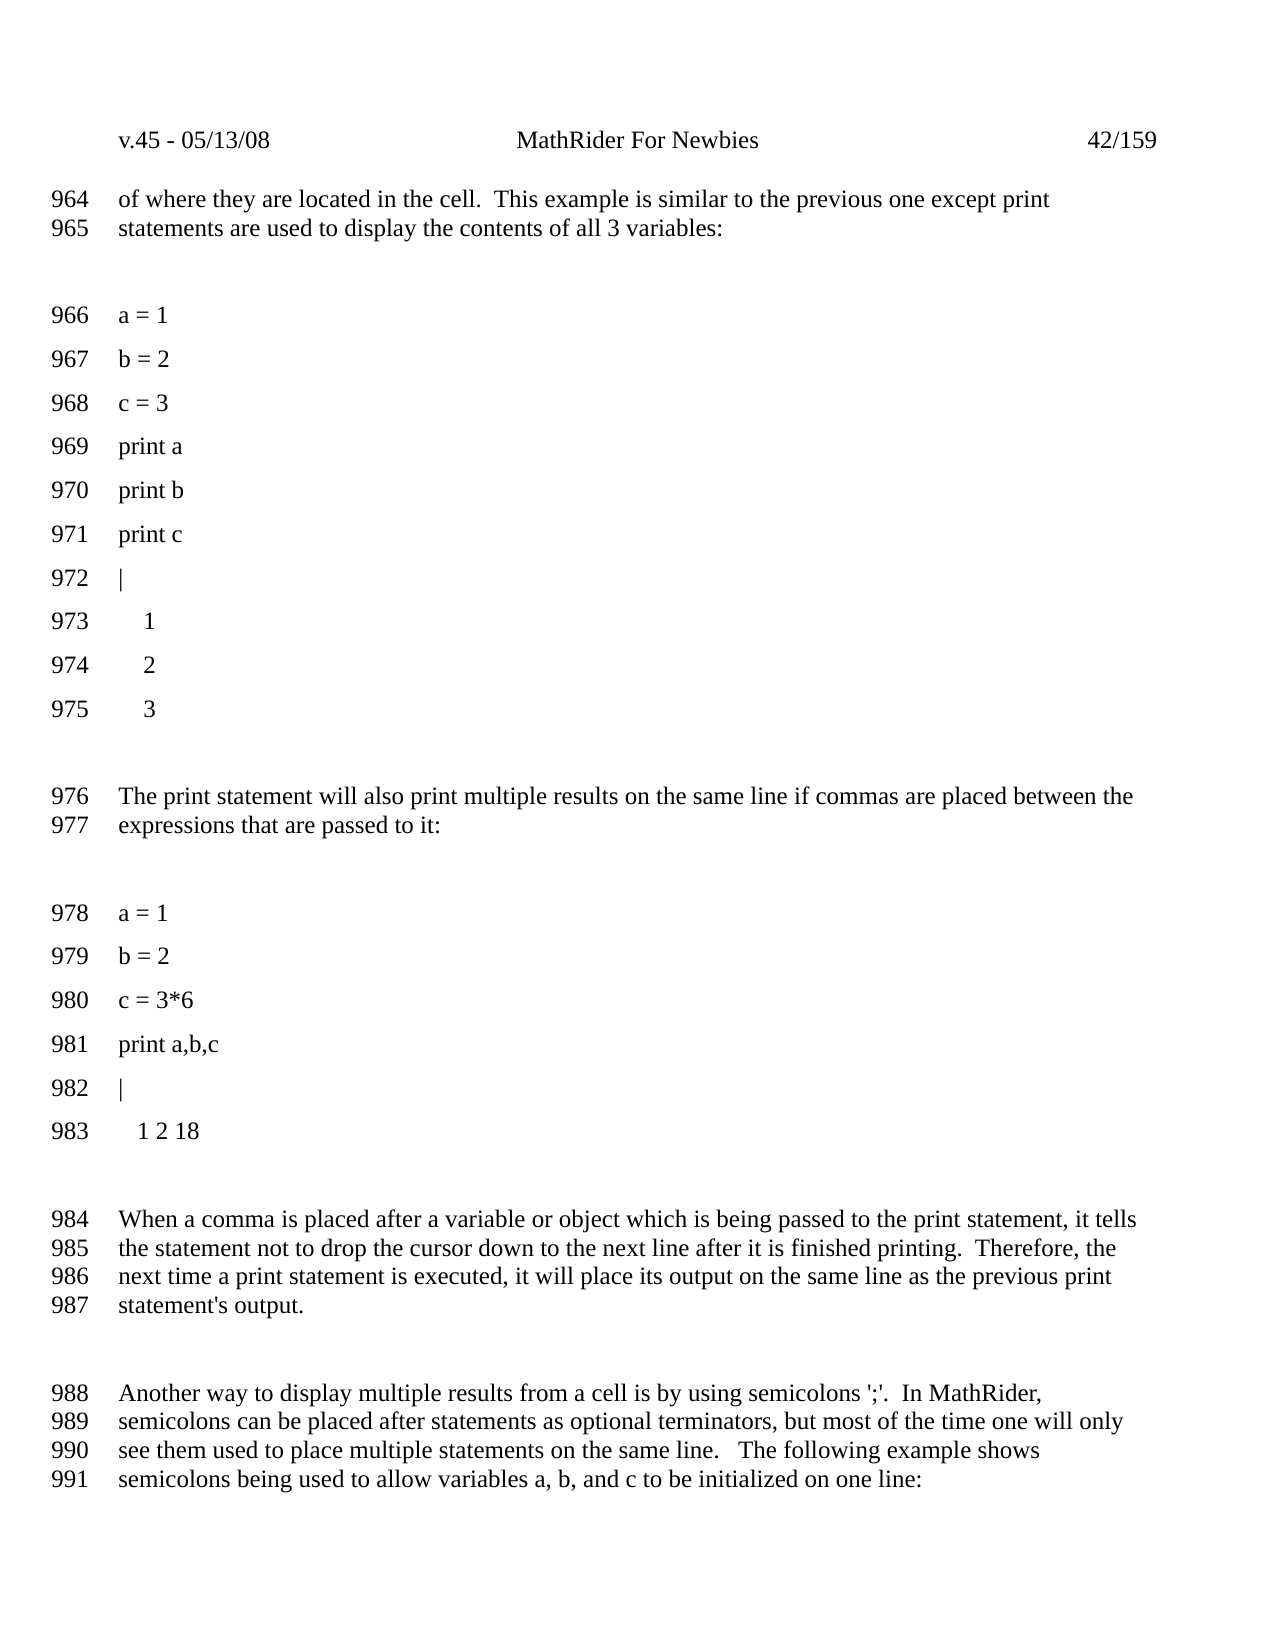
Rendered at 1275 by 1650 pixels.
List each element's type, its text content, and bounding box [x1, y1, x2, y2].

text 1 [118, 606, 1157, 635]
text c = 3*6 [118, 985, 1157, 1014]
text When a comma is placed after a variable or object which is being passed to the print statement, it tells the statement not to drop the cursor down to the next line after it is finished printing. Therefore, the next time a print statement is executed, it will place its output on the same line as the previous print statement's output. [118, 1204, 1157, 1319]
text a = 1 [118, 300, 1157, 329]
text print a,b,c [118, 1029, 1157, 1058]
text print a [118, 431, 1157, 460]
text 1 2 18 [118, 1116, 1157, 1145]
text b = 2 [118, 344, 1157, 373]
text | [118, 563, 1157, 591]
text c = 3 [118, 388, 1157, 416]
text | [118, 1073, 1157, 1101]
text of where they are located in the cell. This example is similar to the previous one except print statements are used to display the contents of all 3 variables: [118, 184, 1157, 241]
text 2 [118, 650, 1157, 679]
text print b [118, 475, 1157, 504]
text Another way to display multiple results from a cell is by using semicolons ';'. In MathRider, semicolons can be placed after statements as optional terminators, but most of the time one will only see them used to place multiple statements on the same line. The following example shows semicolons being used to allow variables a, b, and c to be initialized on one line: [118, 1378, 1157, 1493]
text a = 1 [118, 898, 1157, 926]
text b = 2 [118, 941, 1157, 970]
text 3 [118, 694, 1157, 723]
text print c [118, 519, 1157, 548]
text The print statement will also print multiple results on the same line if commas are placed between the expressions that are passed to it: [118, 781, 1157, 839]
